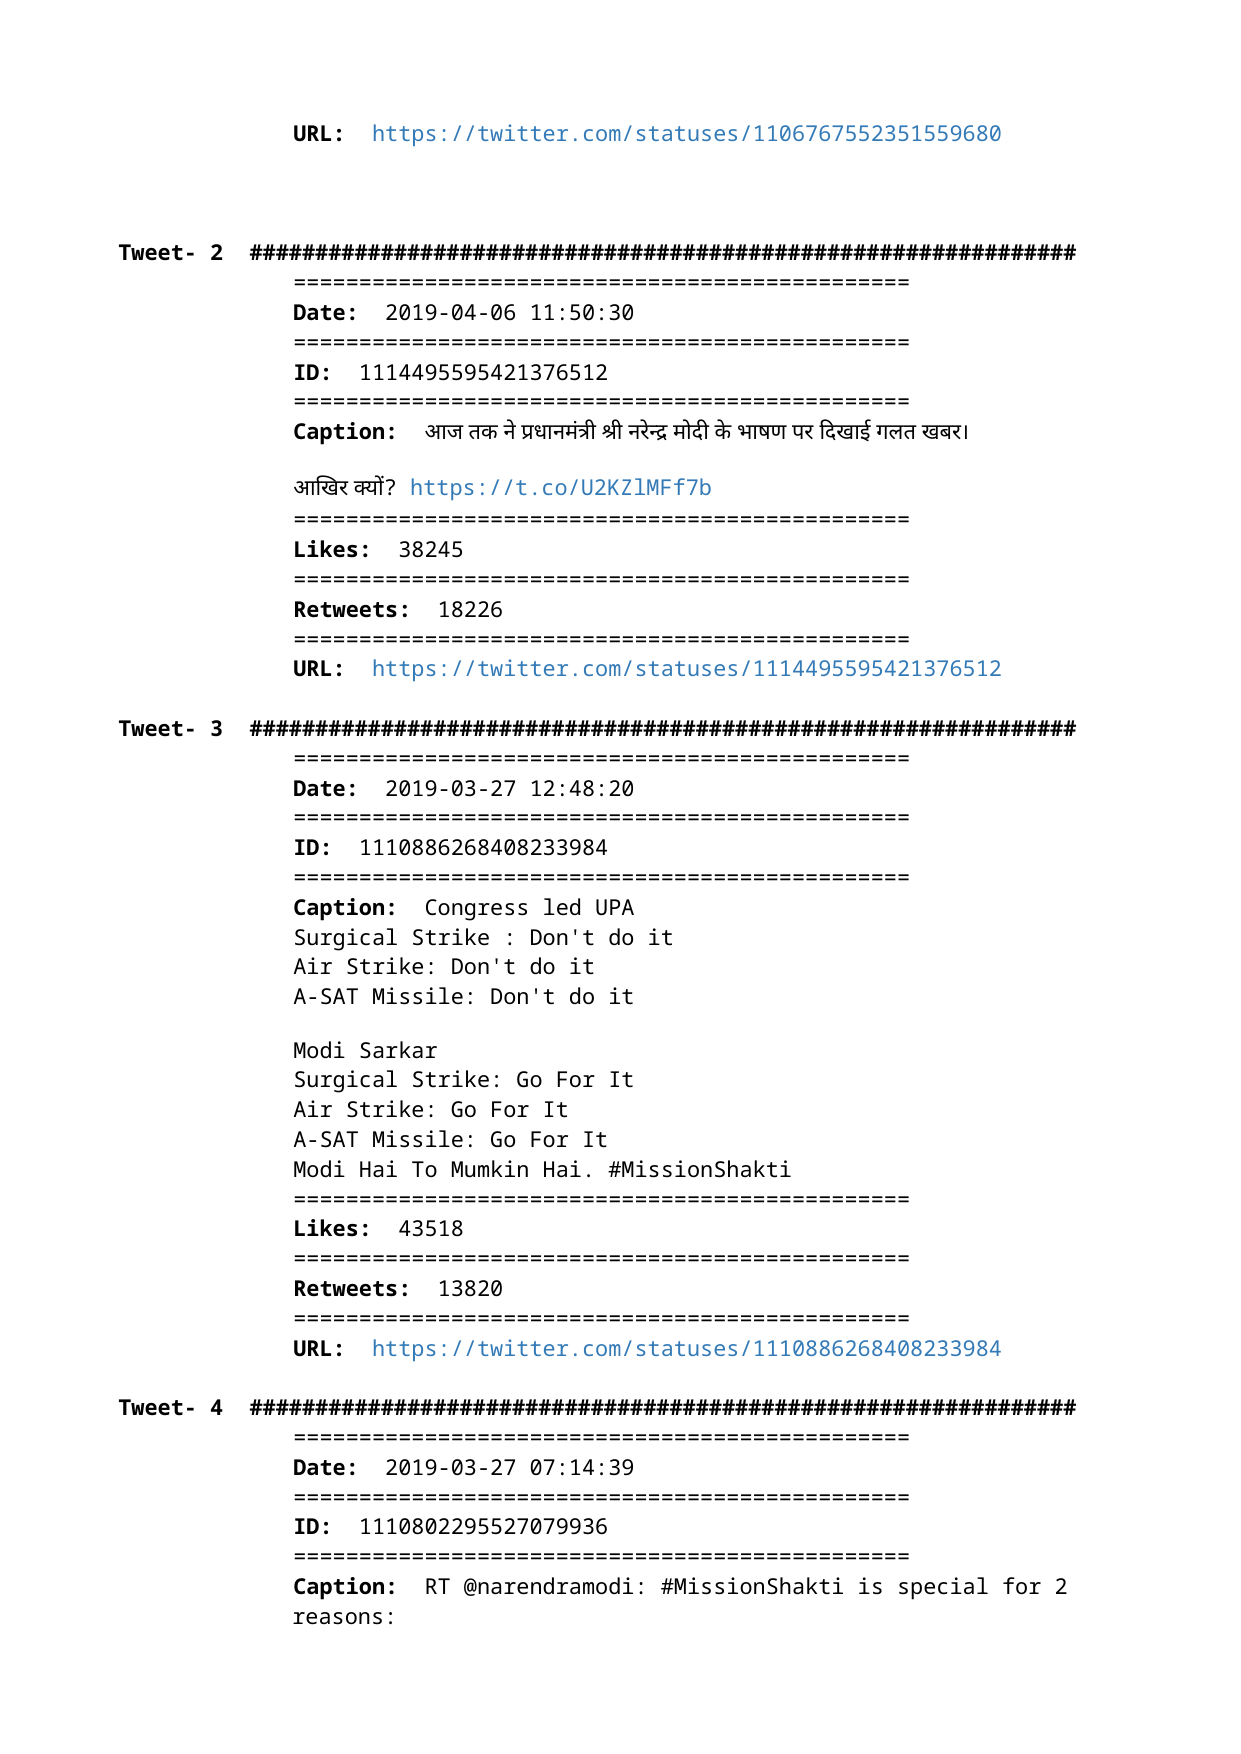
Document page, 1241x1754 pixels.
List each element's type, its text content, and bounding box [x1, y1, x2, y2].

text =============================================== [118, 1481, 1122, 1511]
text Caption: RT @narendramodi: #MissionShakti is special for 2 reasons: [118, 1571, 1122, 1630]
text Tweet- 3 ############################################################### [118, 713, 1122, 743]
text URL: https://twitter.com/statuses/1110886268408233984 [118, 1332, 1122, 1362]
text Likes: 43518 [118, 1213, 1122, 1243]
text Surgical Strike: Go For It [118, 1064, 1122, 1094]
text Tweet- 2 ############################################################### [118, 237, 1122, 267]
text =============================================== [118, 267, 1122, 297]
text =============================================== [118, 1422, 1122, 1452]
text Surgical Strike : Don't do it [118, 922, 1122, 951]
text =============================================== [118, 624, 1122, 653]
text आखिर क्यों? https://t.co/U2KZlMFf7b [118, 472, 1122, 504]
text URL: https://twitter.com/statuses/1114495595421376512 [118, 653, 1122, 683]
text Retweets: 18226 [118, 594, 1122, 624]
text Tweet- 4 ############################################################### [118, 1392, 1122, 1422]
text Modi Hai To Mumkin Hai. #MissionShakti [118, 1154, 1122, 1183]
text Caption: आज तक ने प्रधानमंत्री श्री नरेन्द्र मोदी के भाषण पर दिखाई गलत खबर। [118, 416, 1122, 448]
text Modi Sarkar [118, 1034, 1122, 1064]
text =============================================== [118, 862, 1122, 892]
text =============================================== [118, 327, 1122, 356]
text Air Strike: Go For It [118, 1094, 1122, 1124]
text =============================================== [118, 504, 1122, 534]
text =============================================== [118, 743, 1122, 773]
text URL: https://twitter.com/statuses/1106767552351559680 [118, 118, 1122, 148]
text =============================================== [118, 1243, 1122, 1273]
text Likes: 38245 [118, 534, 1122, 564]
text A-SAT Missile: Go For It [118, 1124, 1122, 1154]
text =============================================== [118, 802, 1122, 832]
text Date: 2019-04-06 11:50:30 [118, 297, 1122, 327]
text ID: 1110886268408233984 [118, 832, 1122, 862]
text =============================================== [118, 564, 1122, 594]
text ID: 1110802295527079936 [118, 1511, 1122, 1541]
text A-SAT Missile: Don't do it [118, 981, 1122, 1011]
text =============================================== [118, 1303, 1122, 1332]
text =============================================== [118, 1183, 1122, 1213]
text Air Strike: Don't do it [118, 951, 1122, 981]
text =============================================== [118, 386, 1122, 416]
text =============================================== [118, 1541, 1122, 1571]
text Date: 2019-03-27 12:48:20 [118, 773, 1122, 802]
text Date: 2019-03-27 07:14:39 [118, 1452, 1122, 1481]
text Retweets: 13820 [118, 1273, 1122, 1303]
text ID: 1114495595421376512 [118, 356, 1122, 386]
text Caption: Congress led UPA [118, 892, 1122, 922]
